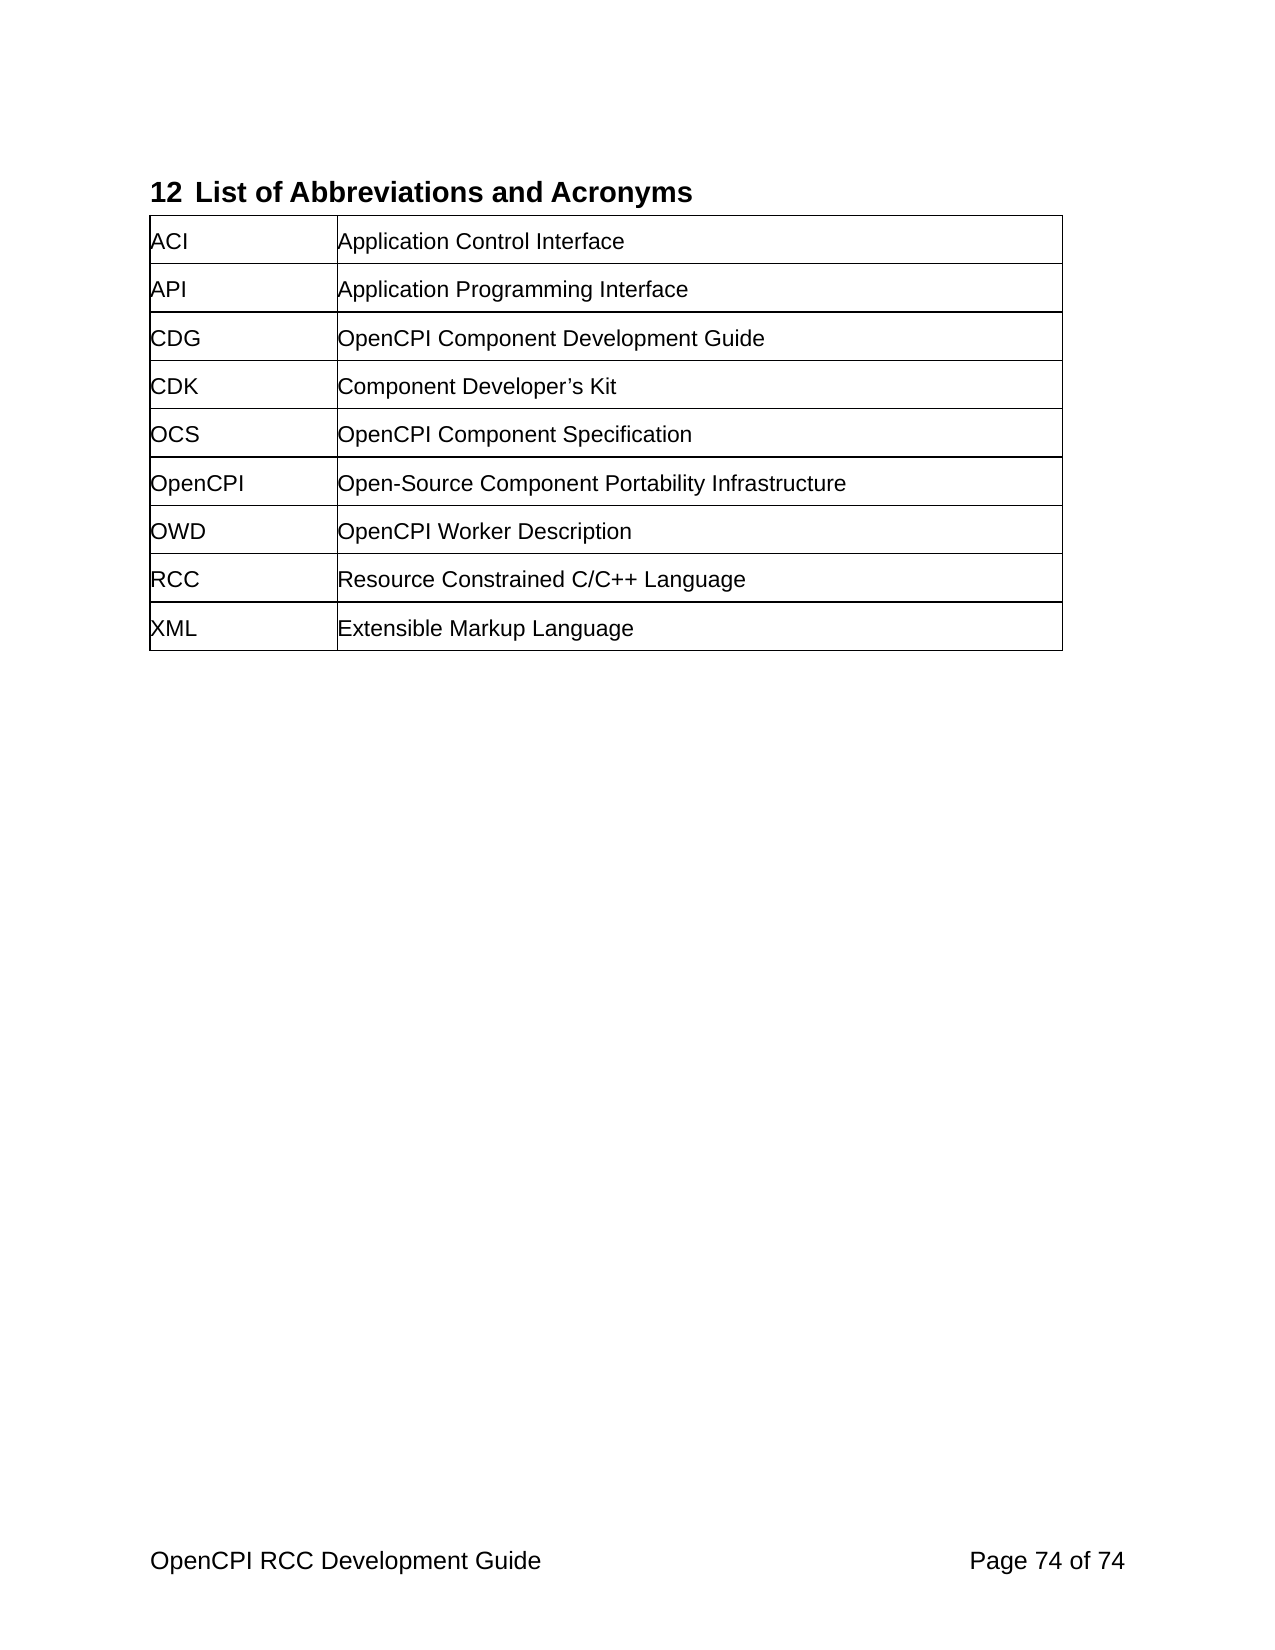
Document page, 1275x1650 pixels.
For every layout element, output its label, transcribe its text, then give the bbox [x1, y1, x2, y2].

table_cell OCS [151, 409, 337, 456]
table_cell Component Developer’s Kit [338, 361, 1062, 408]
table_cell OpenCPI Component Development Guide [338, 313, 1062, 360]
table_cell OpenCPI Worker Description [338, 506, 1062, 553]
table_cell OpenCPI Component Specification [338, 409, 1062, 456]
table_cell Extensible Markup Language [338, 603, 1062, 650]
table_cell OpenCPI [151, 458, 337, 505]
table_cell CDK [151, 361, 337, 408]
table_cell API [151, 264, 337, 311]
table_cell RCC [151, 554, 337, 601]
table_cell Open-Source Component Portability Infrastructure [338, 458, 1062, 505]
table_cell Resource Constrained C/C++ Language [338, 554, 1062, 601]
subtitle List of Abbreviations and Acronyms [150, 175, 1125, 208]
table_cell CDG [151, 313, 337, 360]
table_cell OWD [151, 506, 337, 553]
table_header ACI [151, 216, 337, 263]
table_header Application Control Interface [338, 216, 1062, 263]
table_cell Application Programming Interface [338, 264, 1062, 311]
table_cell XML [151, 603, 337, 650]
